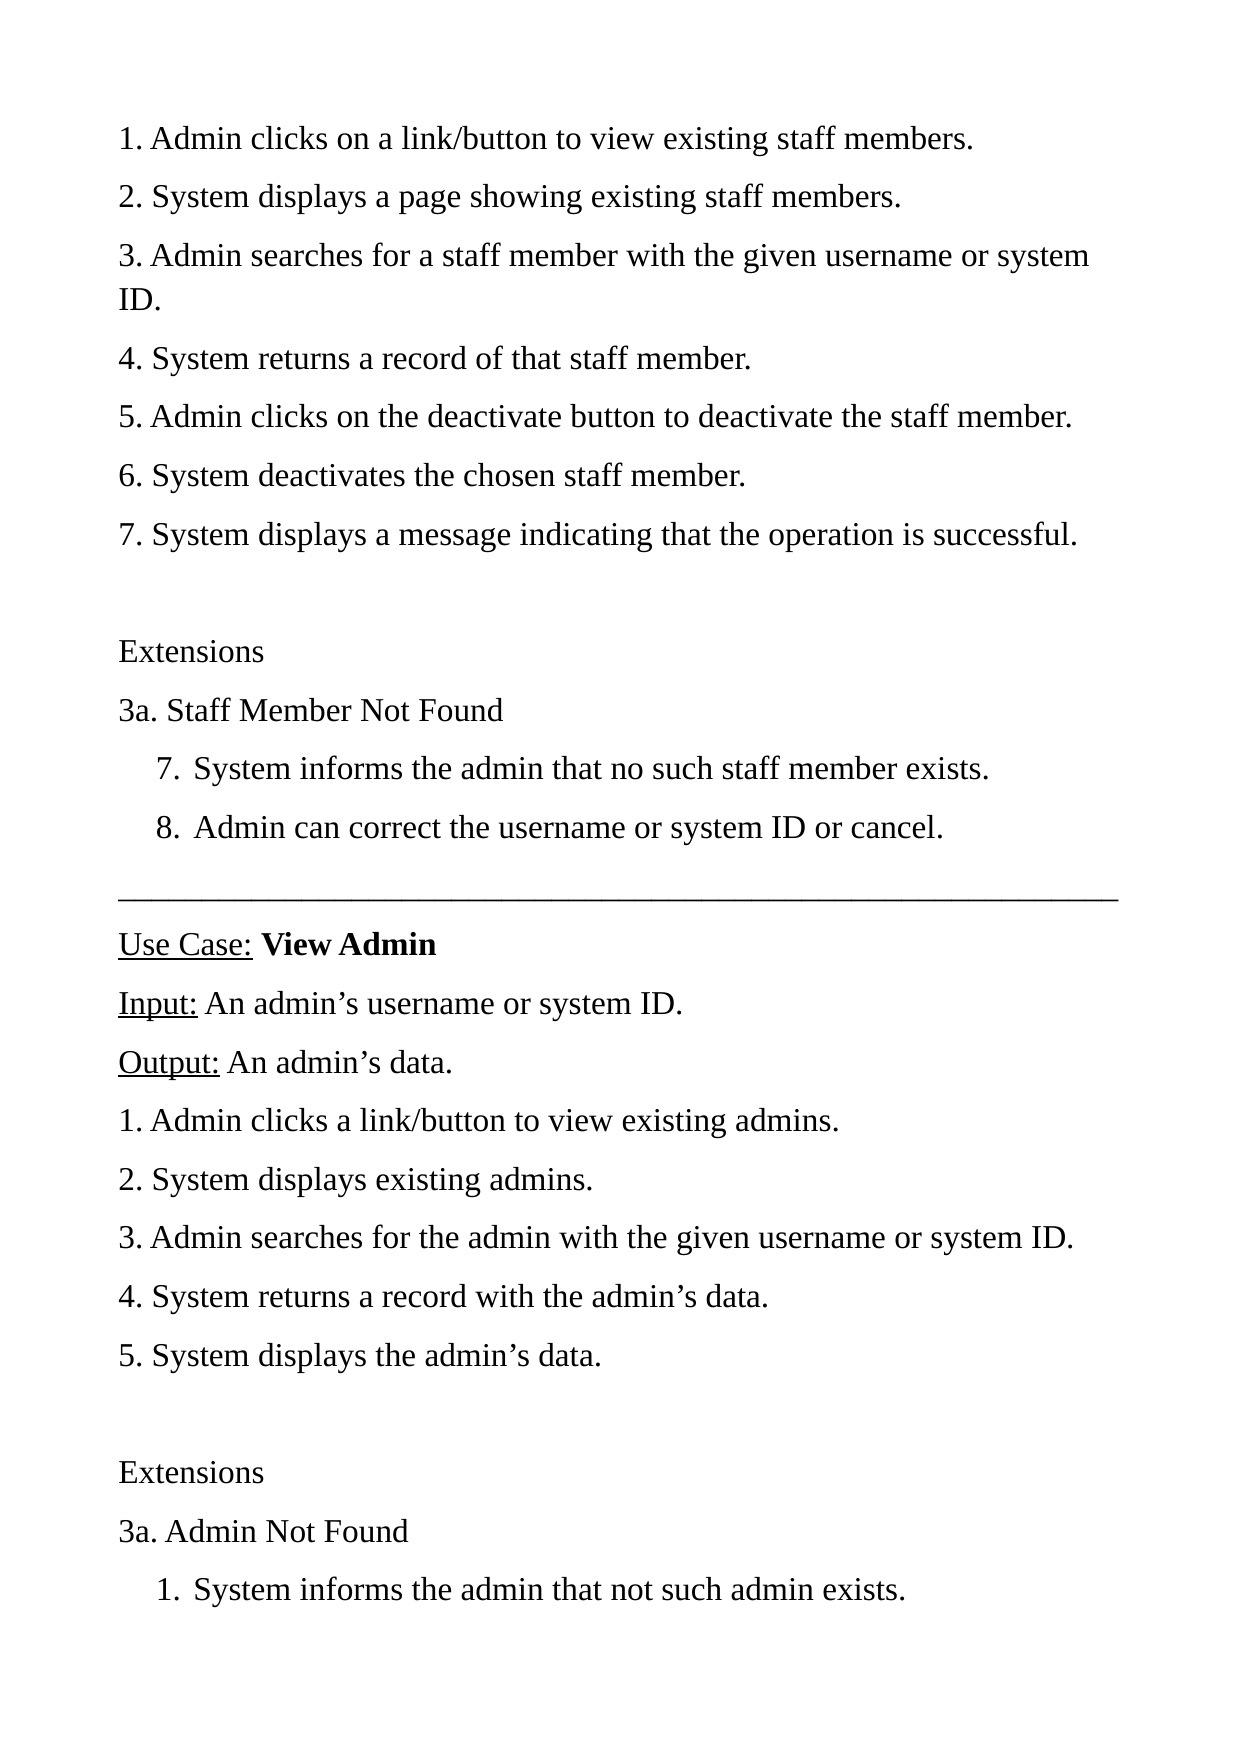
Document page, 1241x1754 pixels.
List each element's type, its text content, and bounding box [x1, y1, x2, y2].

text 2. System displays a page showing existing staff members. [118, 177, 1122, 215]
text 3a. Admin Not Found [118, 1511, 1122, 1549]
text 3. Admin searches for a staff member with the given username or system ID. [118, 235, 1122, 318]
text Input: An admin’s username or system ID. [118, 983, 1122, 1022]
text 3. Admin searches for the admin with the given username or system ID. [118, 1218, 1122, 1256]
text 4. System returns a record with the admin’s data. [118, 1276, 1122, 1315]
text 5. System displays the admin’s data. [118, 1335, 1122, 1373]
text 2. System displays existing admins. [118, 1159, 1122, 1197]
text 7. System displays a message indicating that the operation is successful. [118, 514, 1122, 552]
list System informs the admin that no such staff member exists. [156, 749, 1122, 787]
list System informs the admin that not such admin exists. [156, 1570, 1122, 1608]
text Extensions [118, 631, 1122, 670]
text 1. Admin clicks on a link/button to view existing staff members. [118, 118, 1122, 156]
text Use Case: View Admin [118, 924, 1122, 963]
text 3a. Staff Member Not Found [118, 690, 1122, 728]
text 1. Admin clicks a link/button to view existing admins. [118, 1101, 1122, 1139]
text 6. System deactivates the chosen staff member. [118, 455, 1122, 494]
text ____________________________________________________________ [118, 866, 1122, 904]
text Output: An admin’s data. [118, 1042, 1122, 1080]
text Extensions [118, 1452, 1122, 1491]
list Admin can correct the username or system ID or cancel. [156, 807, 1122, 846]
text 4. System returns a record of that staff member. [118, 338, 1122, 376]
text 5. Admin clicks on the deactivate button to deactivate the staff member. [118, 397, 1122, 435]
